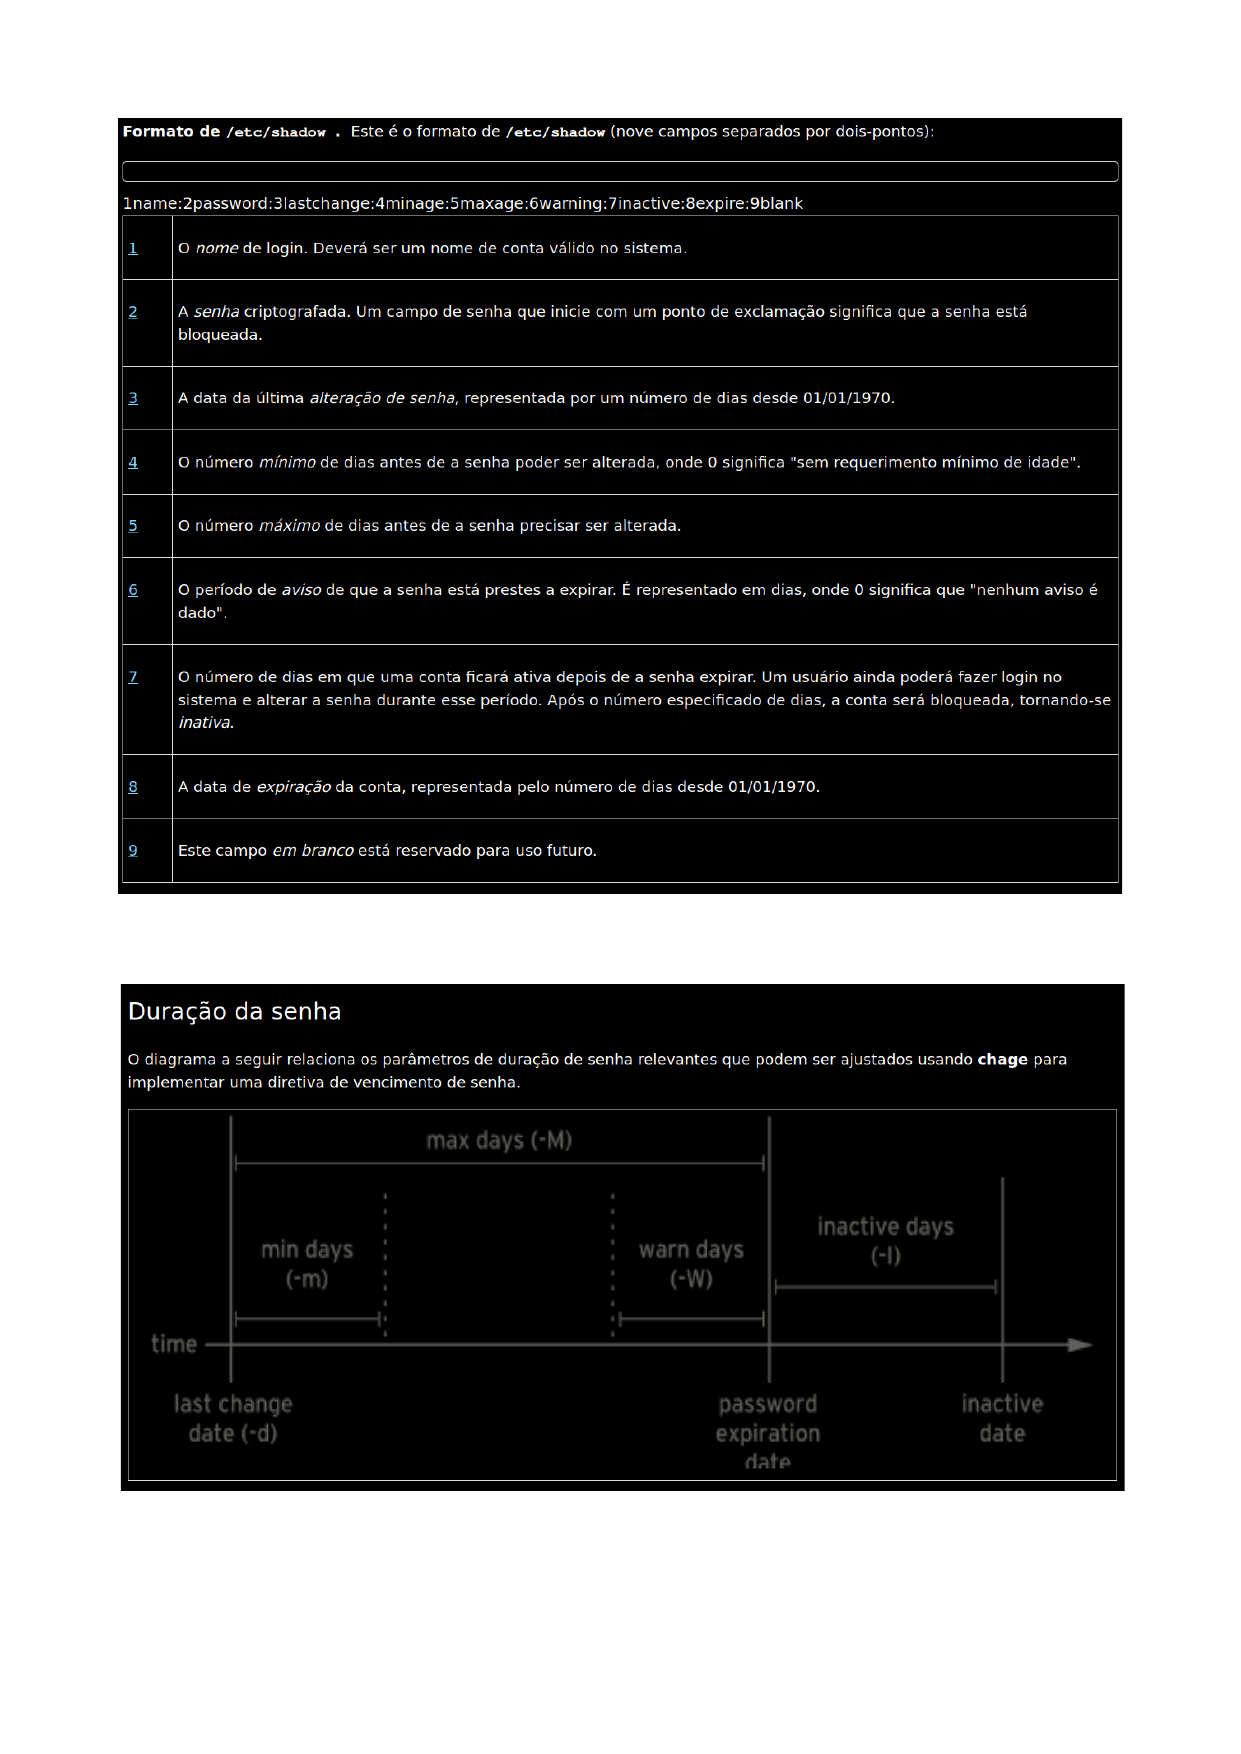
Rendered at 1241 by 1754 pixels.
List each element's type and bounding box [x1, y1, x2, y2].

picture [120, 984, 1125, 1491]
picture [118, 118, 1123, 894]
